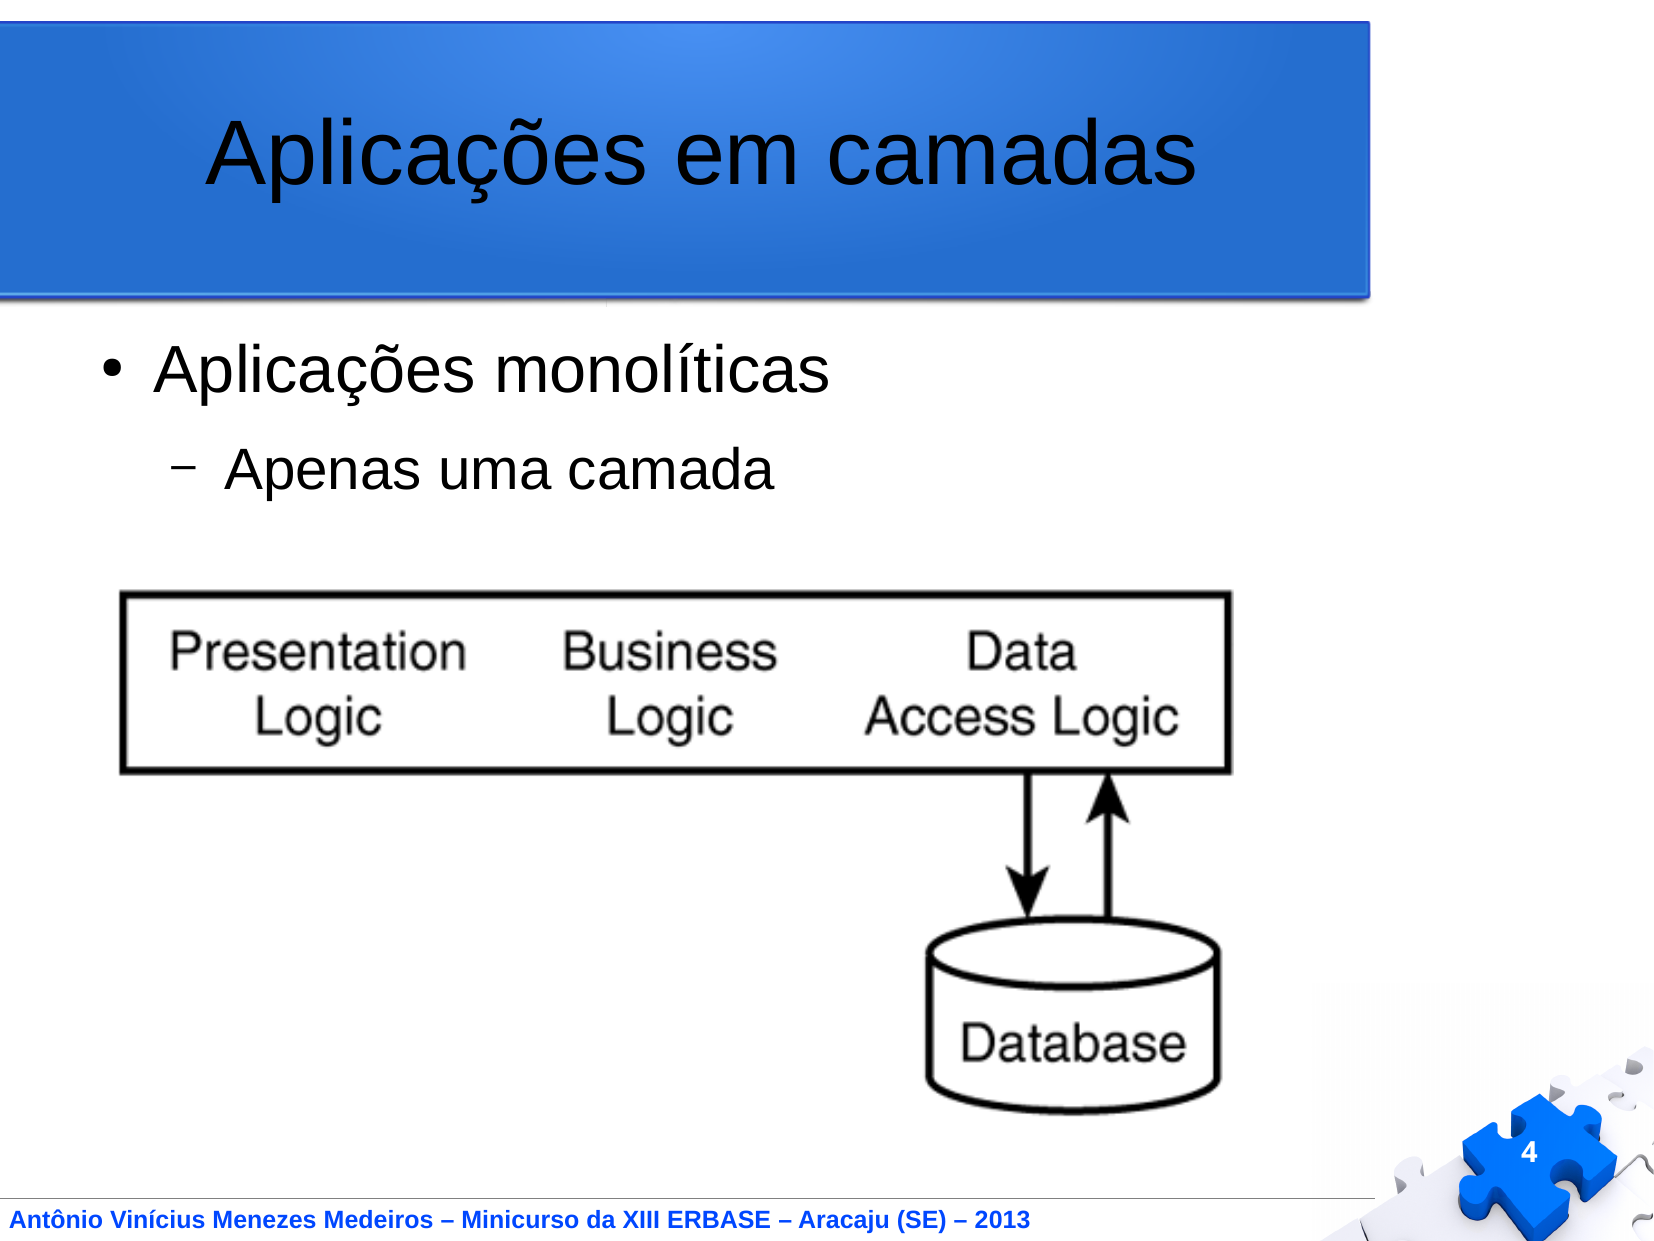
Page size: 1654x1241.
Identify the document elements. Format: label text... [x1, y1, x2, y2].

title Aplicações em camadas [82, 49, 1323, 257]
picture [1311, 983, 1654, 1241]
picture [118, 560, 1234, 1123]
list Aplicações monolíticas Apenas uma camada [82, 332, 1356, 1052]
picture [0, 21, 1375, 307]
